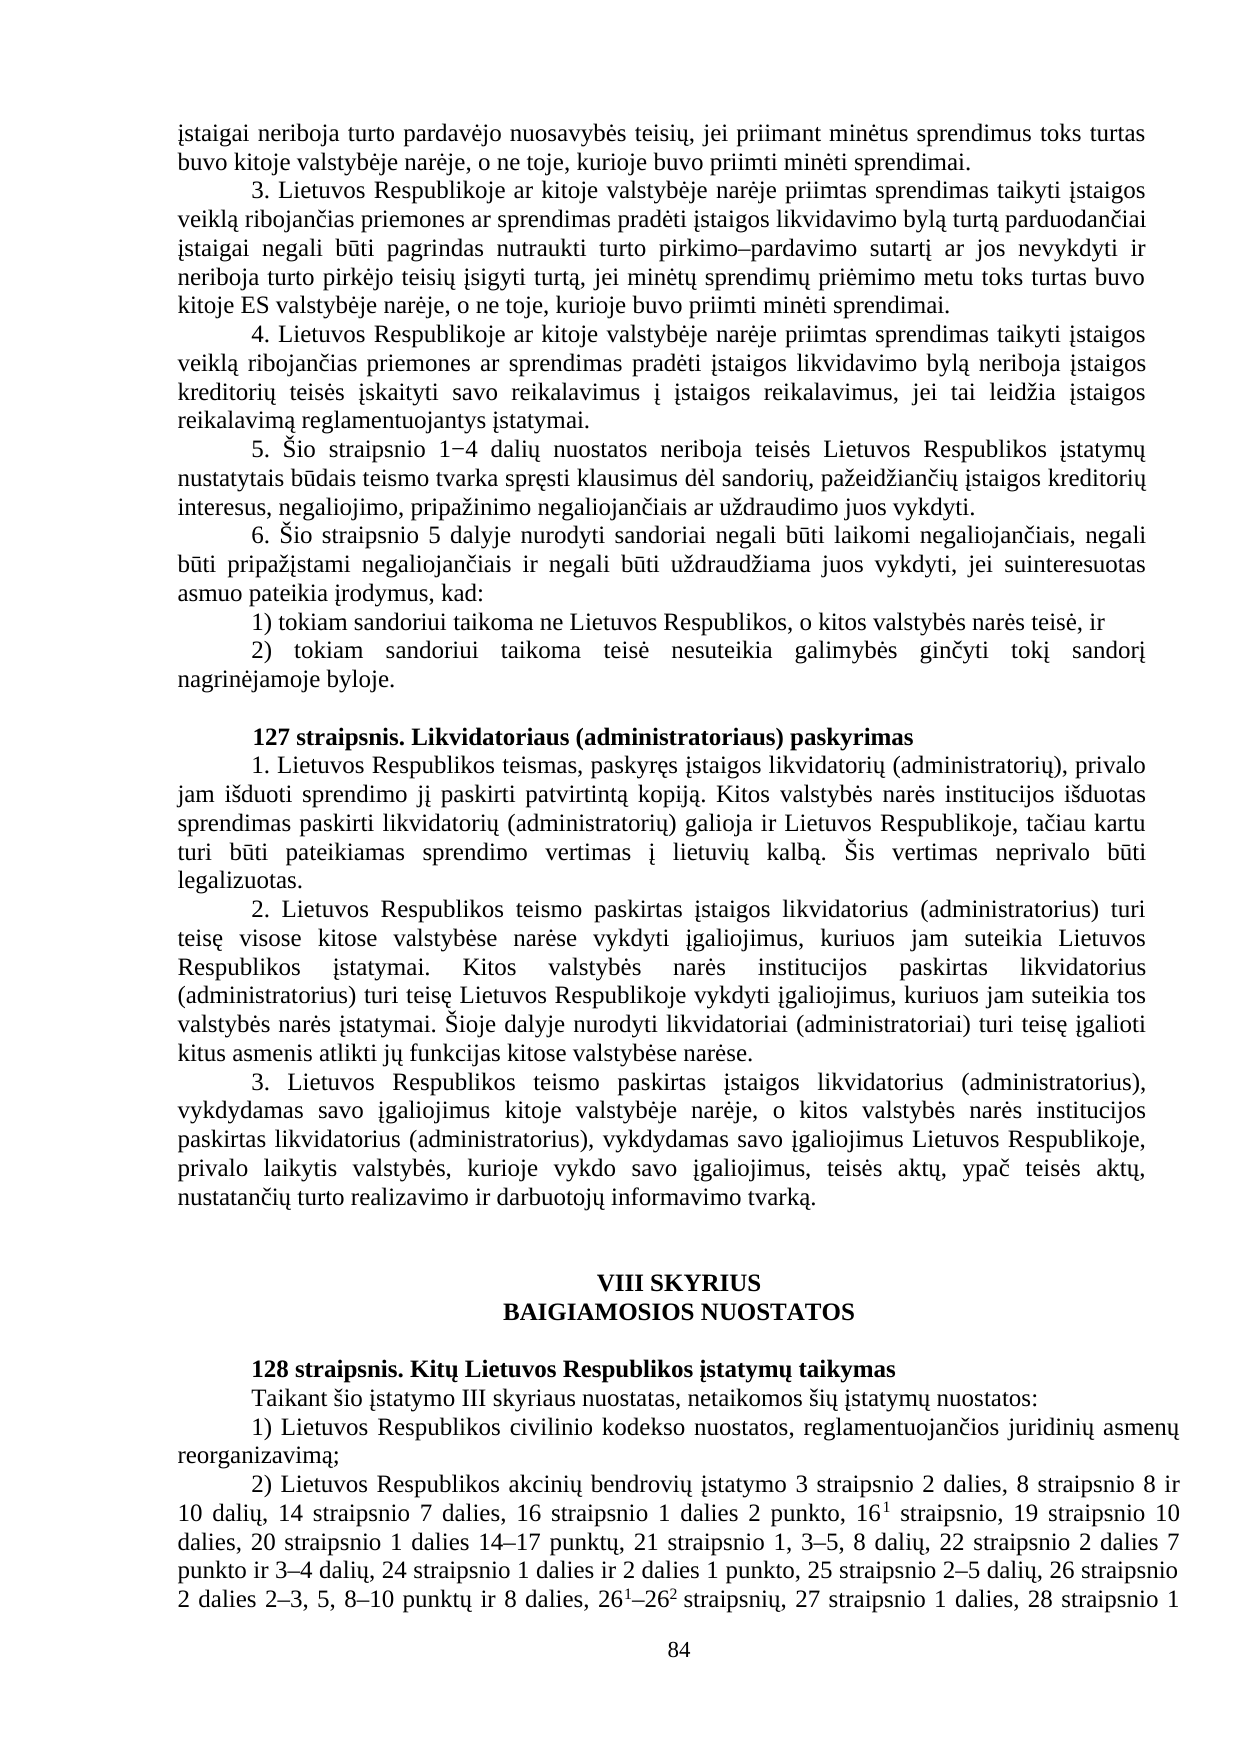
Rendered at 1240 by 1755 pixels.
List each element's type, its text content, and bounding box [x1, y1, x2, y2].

text 2. Lietuvos Respublikos teismo paskirtas įstaigos likvidatorius (administratorius) turi teisę visose kitose valstybėse narėse vykdyti įgaliojimus, kuriuos jam suteikia Lietuvos Respublikos įstatymai. Kitos valstybės narės institucijos paskirtas likvidatorius (administratorius) turi teisę Lietuvos Respublikoje vykdyti įgaliojimus, kuriuos jam suteikia tos valstybės narės įstatymai. Šioje dalyje nurodyti likvidatoriai (administratoriai) turi teisę įgalioti kitus asmenis atlikti jų funkcijas kitose valstybėse narėse. [177, 894, 1147, 1067]
text 3. Lietuvos Respublikos teismo paskirtas įstaigos likvidatorius (administratorius), vykdydamas savo įgaliojimus kitoje valstybėje narėje, o kitos valstybės narės institucijos paskirtas likvidatorius (administratorius), vykdydamas savo įgaliojimus Lietuvos Respublikoje, privalo laikytis valstybės, kurioje vykdo savo įgaliojimus, teisės aktų, ypač teisės aktų, nustatančių turto realizavimo ir darbuotojų informavimo tvarką. [177, 1067, 1147, 1211]
text Taikant šio įstatymo III skyriaus nuostatas, netaikomos šių įstatymų nuostatos: [177, 1383, 1181, 1412]
text 5. Šio straipsnio 1−4 dalių nuostatos neriboja teisės Lietuvos Respublikos įstatymų nustatytais būdais teismo tvarka spręsti klausimus dėl sandorių, pažeidžiančių įstaigos kreditorių interesus, negaliojimo, pripažinimo negaliojančiais ar uždraudimo juos vykdyti. [177, 434, 1147, 521]
text 128 straipsnis. Kitų Lietuvos Respublikos įstatymų taikymas [177, 1354, 1181, 1383]
text VIII SKYRIUS [177, 1268, 1181, 1297]
text 4. Lietuvos Respublikoje ar kitoje valstybėje narėje priimtas sprendimas taikyti įstaigos veiklą ribojančias priemones ar sprendimas pradėti įstaigos likvidavimo bylą neriboja įstaigos kreditorių teisės įskaityti savo reikalavimus į įstaigos reikalavimus, jei tai leidžia įstaigos reikalavimą reglamentuojantys įstatymai. [177, 319, 1147, 434]
text BAIGIAMOSIOS NUOSTATOS [177, 1297, 1181, 1326]
text 6. Šio straipsnio 5 dalyje nurodyti sandoriai negali būti laikomi negaliojančiais, negali būti pripažįstami negaliojančiais ir negali būti uždraudžiama juos vykdyti, jei suinteresuotas asmuo pateikia įrodymus, kad: [177, 521, 1147, 607]
text 1) Lietuvos Respublikos civilinio kodekso nuostatos, reglamentuojančios juridinių asmenų reorganizavimą; [177, 1412, 1181, 1469]
text 1) tokiam sandoriui taikoma ne Lietuvos Respublikos, o kitos valstybės narės teisė, ir [177, 607, 1147, 636]
text 1. Lietuvos Respublikos teismas, paskyręs įstaigos likvidatorių (administratorių), privalo jam išduoti sprendimo jį paskirti patvirtintą kopiją. Kitos valstybės narės institucijos išduotas sprendimas paskirti likvidatorių (administratorių) galioja ir Lietuvos Respublikoje, tačiau kartu turi būti pateikiamas sprendimo vertimas į lietuvių kalbą. Šis vertimas neprivalo būti legalizuotas. [177, 751, 1147, 894]
text 127 straipsnis. Likvidatoriaus (administratoriaus) paskyrimas [177, 722, 1181, 751]
text 3. Lietuvos Respublikoje ar kitoje valstybėje narėje priimtas sprendimas taikyti įstaigos veiklą ribojančias priemones ar sprendimas pradėti įstaigos likvidavimo bylą turtą parduodančiai įstaigai negali būti pagrindas nutraukti turto pirkimo–pardavimo sutartį ar jos nevykdyti ir neriboja turto pirkėjo teisių įsigyti turtą, jei minėtų sprendimų priėmimo metu toks turtas buvo kitoje ES valstybėje narėje, o ne toje, kurioje buvo priimti minėti sprendimai. [177, 176, 1147, 319]
text įstaigai neriboja turto pardavėjo nuosavybės teisių, jei priimant minėtus sprendimus toks turtas buvo kitoje valstybėje narėje, o ne toje, kurioje buvo priimti minėti sprendimai. [177, 118, 1147, 176]
text 2) Lietuvos Respublikos akcinių bendrovių įstatymo 3 straipsnio 2 dalies, 8 straipsnio 8 ir 10 dalių, 14 straipsnio 7 dalies, 16 straipsnio 1 dalies 2 punkto, 161 straipsnio, 19 straipsnio 10 dalies, 20 straipsnio 1 dalies 14–17 punktų, 21 straipsnio 1, 3–5, 8 dalių, 22 straipsnio 2 dalies 7 punkto ir 3–4 dalių, 24 straipsnio 1 dalies ir 2 dalies 1 punkto, 25 straipsnio 2–5 dalių, 26 straipsnio 2 dalies 2–3, 5, 8–10 punktų ir 8 dalies, 261–262 straipsnių, 27 straipsnio 1 dalies, 28 straipsnio 1 [177, 1469, 1181, 1613]
text 2) tokiam sandoriui taikoma teisė nesuteikia galimybės ginčyti tokį sandorį nagrinėjamoje byloje. [177, 636, 1147, 693]
